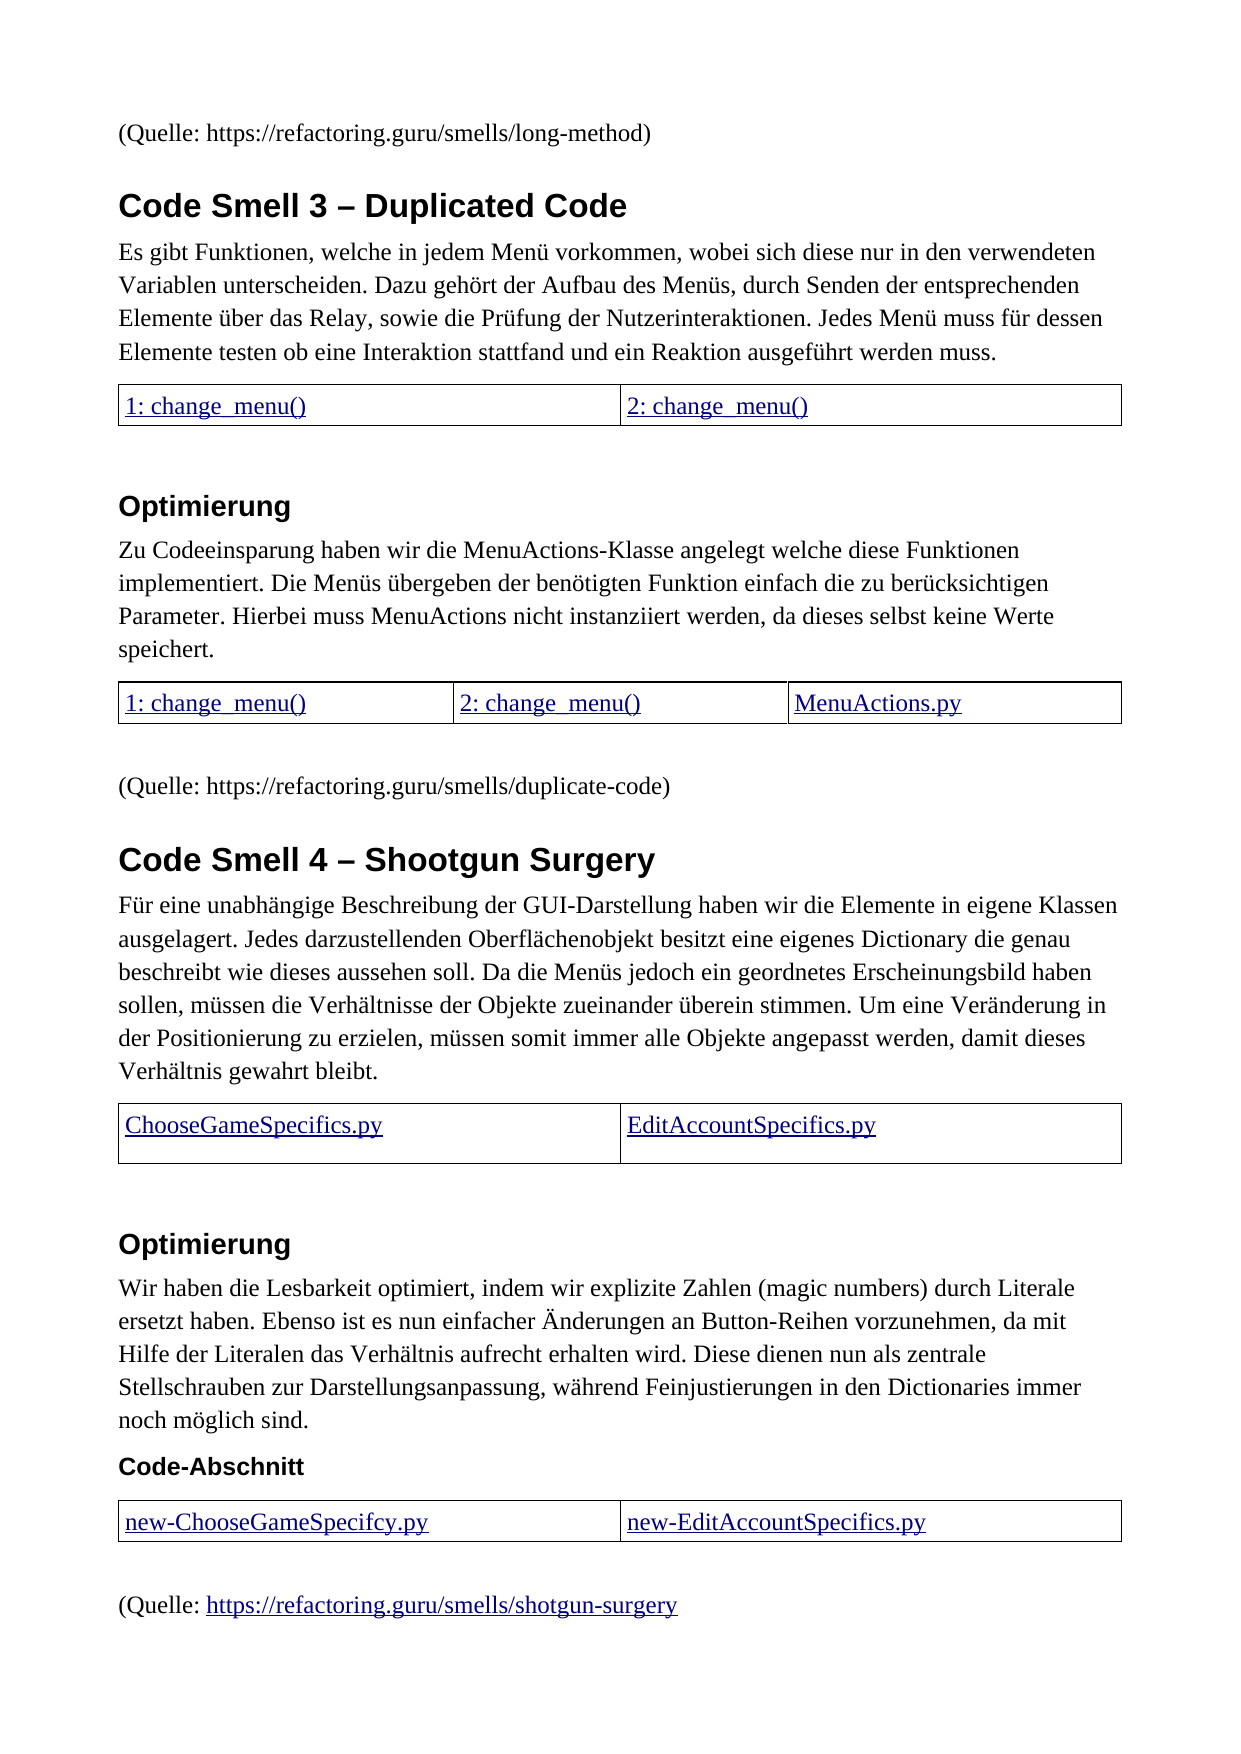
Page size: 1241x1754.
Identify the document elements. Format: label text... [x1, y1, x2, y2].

text (Quelle: https://refactoring.guru/smells/shotgun-surgery [118, 1590, 1122, 1619]
text Wir haben die Lesbarkeit optimiert, indem wir explizite Zahlen (magic numbers) durch Literale ersetzt haben. Ebenso ist es nun einfacher Änderungen an Button-Reihen vorzunehmen, da mit Hilfe der Literalen das Verhältnis aufrecht erhalten wird. Diese dienen nun als zentrale Stellschrauben zur Darstellungsanpassung, während Feinjustierungen in den Dictionaries immer noch möglich sind. [118, 1273, 1122, 1433]
table_header 2: change_menu() [454, 683, 787, 723]
subtitle Code Smell 4 – Shootgun Surgery [118, 840, 1122, 878]
table_header new-EditAccountSpecifics.py [621, 1501, 1121, 1541]
text Zu Codeeinsparung haben wir die MenuActions-Klasse angelegt welche diese Funktionen implementiert. Die Menüs übergeben der benötigten Funktion einfach die zu berücksichtigen Parameter. Hierbei muss MenuActions nicht instanziiert werden, da dieses selbst keine Werte speichert. [118, 535, 1122, 662]
table_header 1: change_menu() [119, 683, 453, 723]
table_header 2: change_menu() [621, 385, 1121, 425]
table_header new-ChooseGameSpecifcy.py [119, 1501, 620, 1541]
subtitle Optimierung [118, 1227, 1122, 1260]
table_header EditAccountSpecifics.py [621, 1104, 1121, 1163]
table_header 1: change_menu() [119, 385, 620, 425]
text Für eine unabhängige Beschreibung der GUI-Darstellung haben wir die Elemente in eigene Klassen ausgelagert. Jedes darzustellenden Oberflächenobjekt besitzt eine eigenes Dictionary die genau beschreibt wie dieses aussehen soll. Da die Menüs jedoch ein geordnetes Erscheinungsbild haben sollen, müssen die Verhältnisse der Objekte zueinander überein stimmen. Um eine Veränderung in der Positionierung zu erzielen, müssen somit immer alle Objekte angepasst werden, damit dieses Verhältnis gewahrt bleibt. [118, 891, 1122, 1084]
subtitle Optimierung [118, 489, 1122, 522]
text (Quelle: https://refactoring.guru/smells/long-method) [118, 118, 1122, 147]
text (Quelle: https://refactoring.guru/smells/duplicate-code) [118, 771, 1122, 800]
text Code-Abschnitt [118, 1452, 1122, 1481]
subtitle Code Smell 3 – Duplicated Code [118, 187, 1122, 225]
table_header MenuActions.py [789, 683, 1121, 723]
table_header ChooseGameSpecifics.py [119, 1104, 620, 1163]
text Es gibt Funktionen, welche in jedem Menü vorkommen, wobei sich diese nur in den verwendeten Variablen unterscheiden. Dazu gehört der Aufbau des Menüs, durch Senden der entsprechenden Elemente über das Relay, sowie die Prüfung der Nutzerinteraktionen. Jedes Menü muss für dessen Elemente testen ob eine Interaktion stattfand und ein Reaktion ausgeführt werden muss. [118, 237, 1122, 365]
